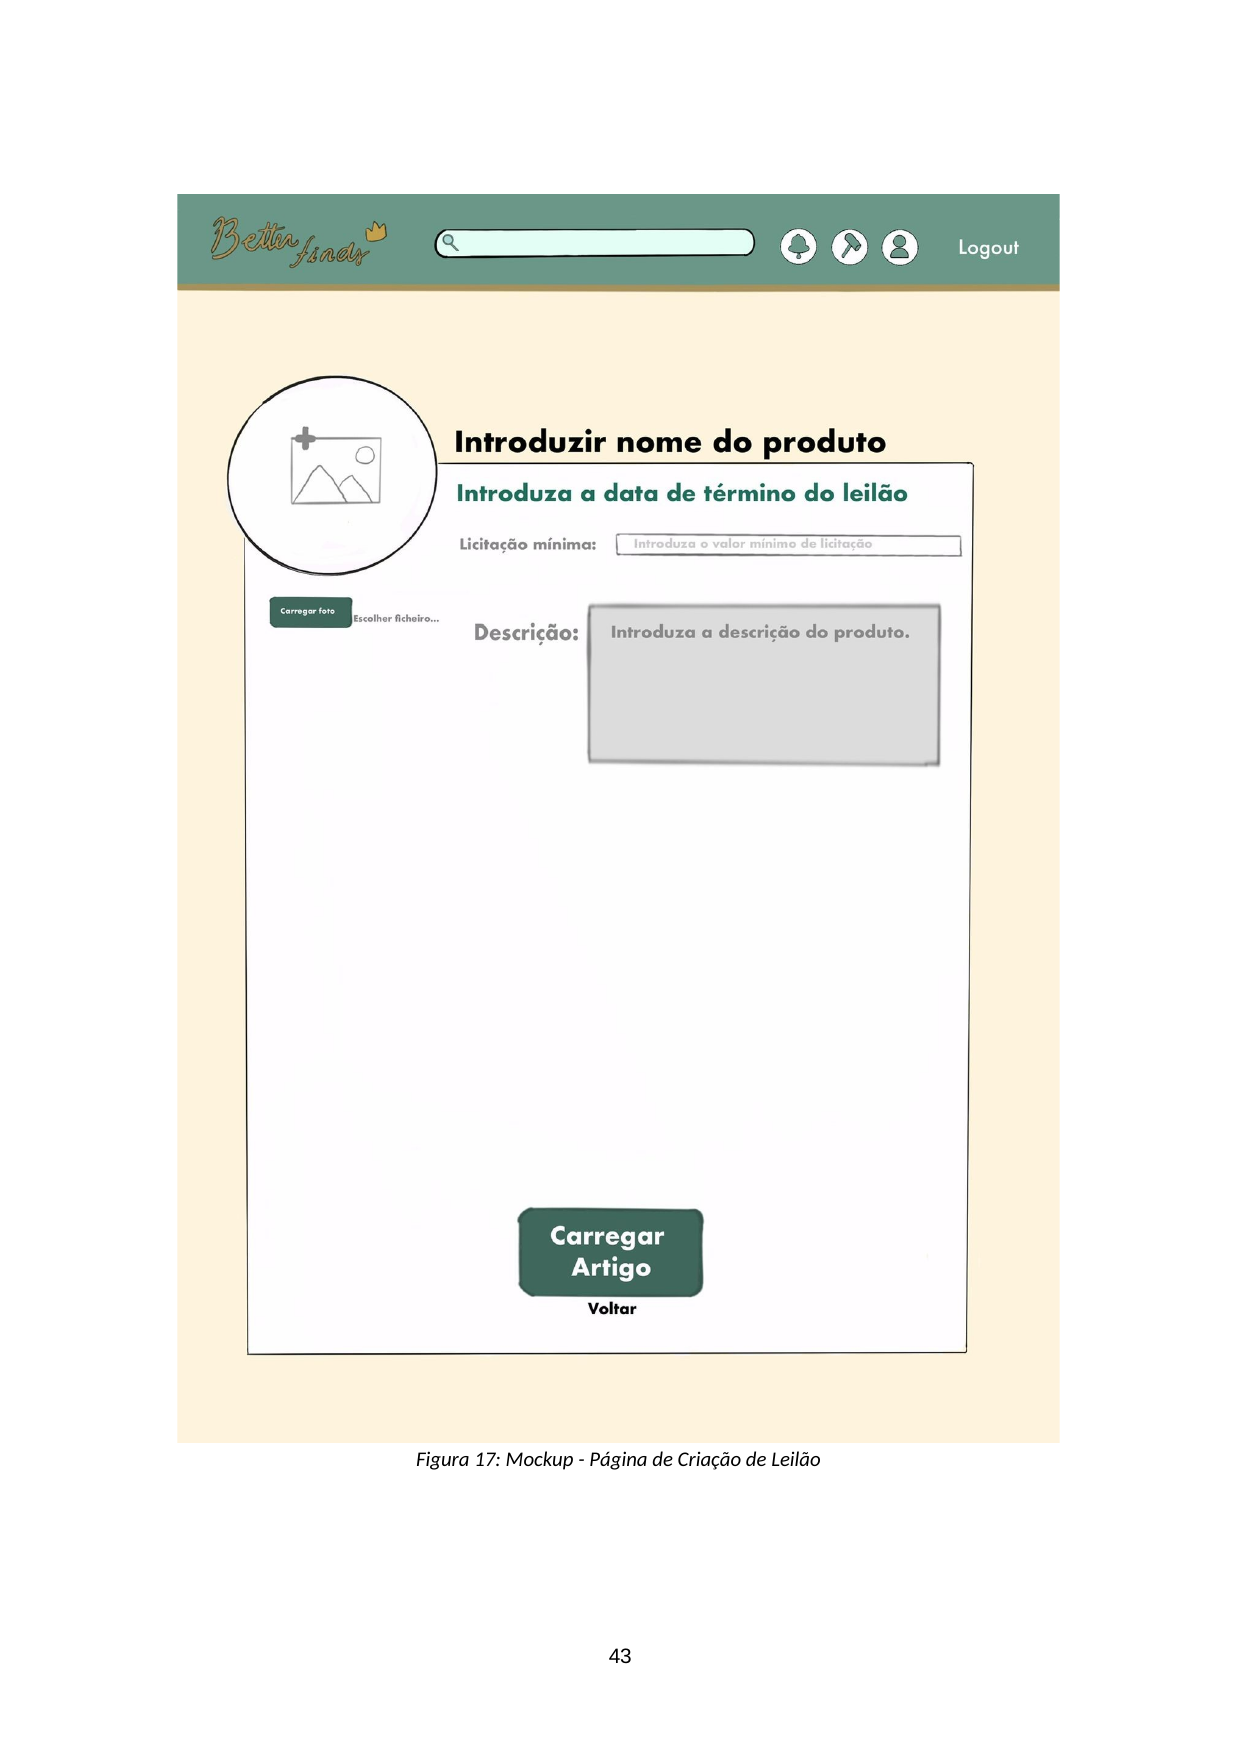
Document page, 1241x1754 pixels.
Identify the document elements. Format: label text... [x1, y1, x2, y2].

picture [177, 194, 1060, 1443]
text Figura 17: Mockup - Página de Criação de Leilão [177, 1443, 1059, 1471]
